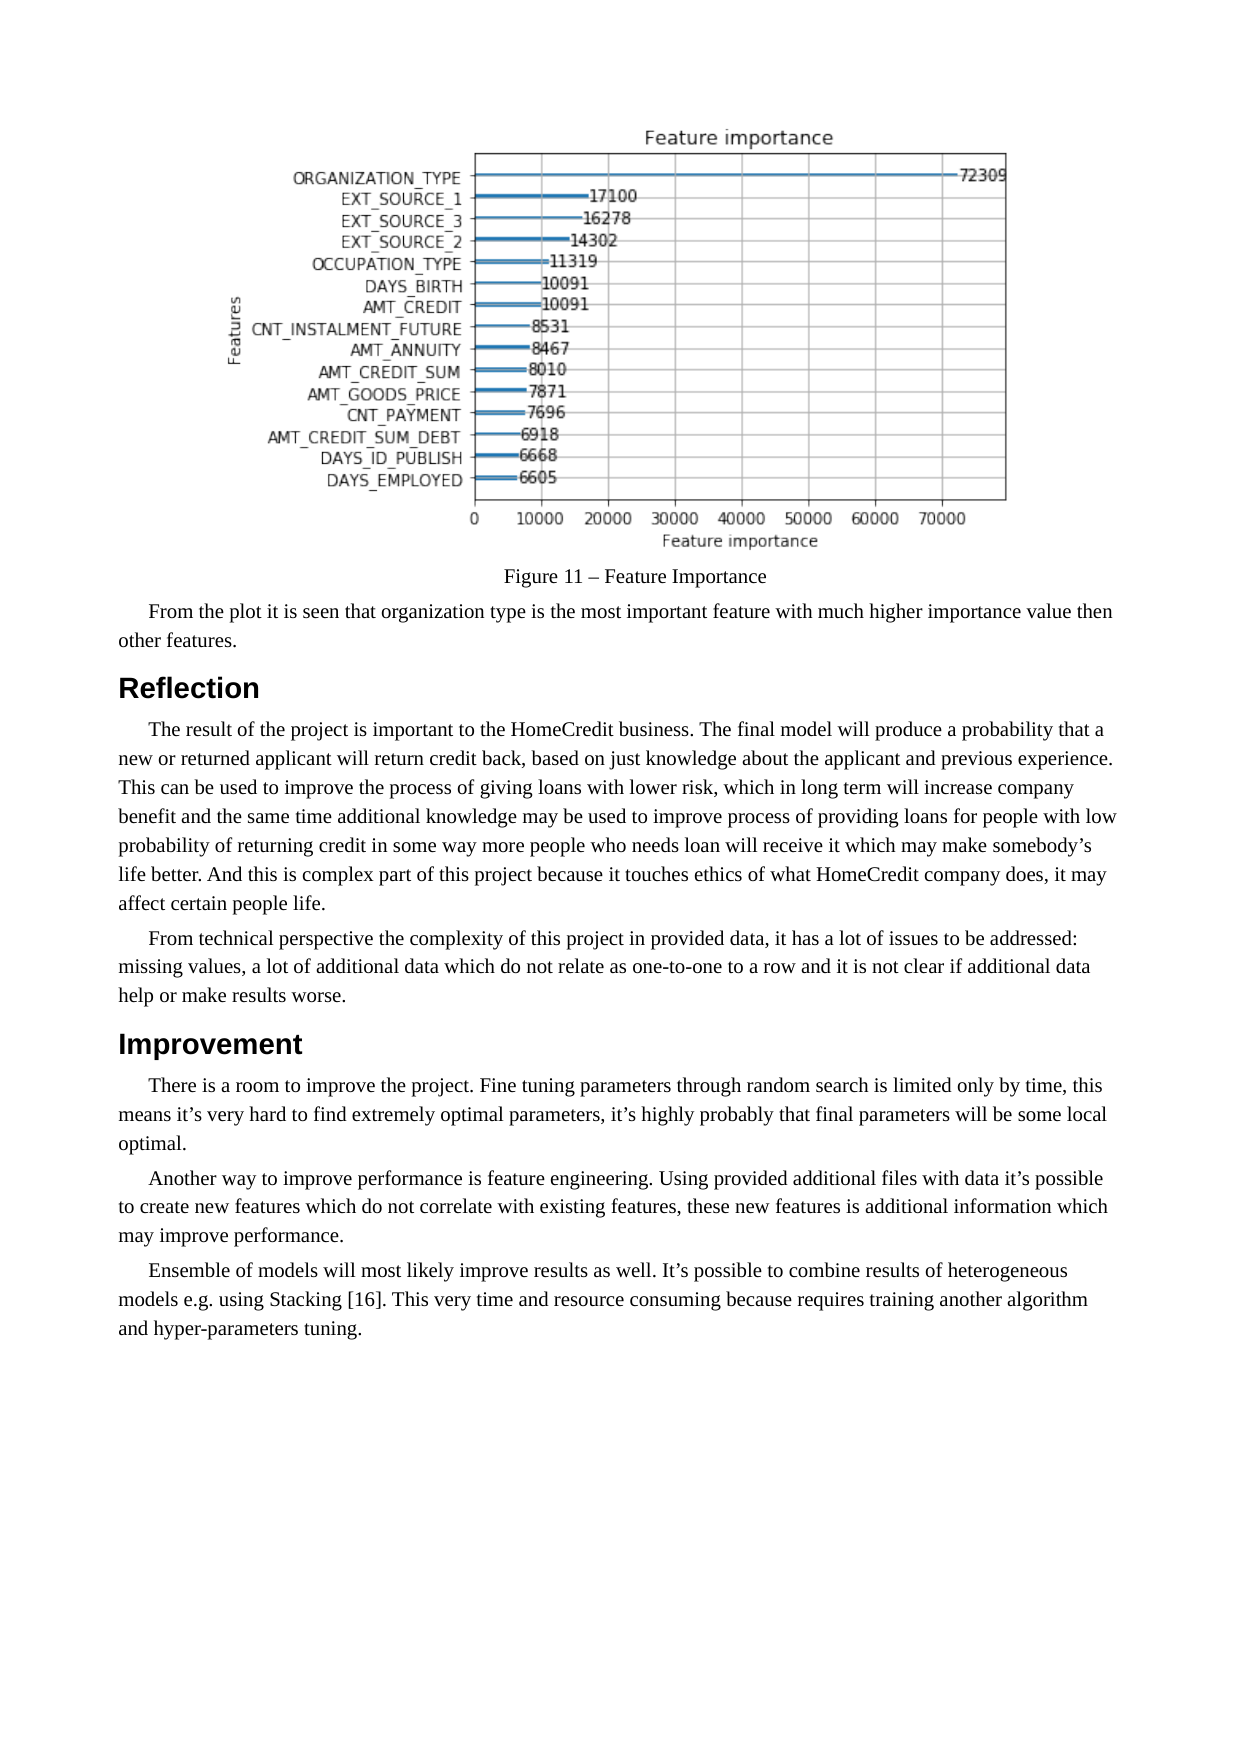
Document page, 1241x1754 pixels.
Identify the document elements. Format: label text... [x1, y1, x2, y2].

text Ensemble of models will most likely improve results as well. It’s possible to combine results of heterogeneous models e.g. using Stacking [16]. This very time and resource consuming because requires training another algorithm and hyper-parameters tuning. [118, 1258, 1122, 1340]
text Another way to improve performance is feature engineering. Using provided additional files with data it’s possible to create new features which do not correlate with existing features, these new features is additional information which may improve performance. [118, 1165, 1122, 1247]
text From the plot it is seen that organization type is the most important feature with much higher importance value then other features. [118, 599, 1122, 652]
text There is a room to improve the project. Fine tuning parameters through random search is limited only by time, this means it’s very hard to find extremely optimal parameters, it’s highly probably that final parameters will be some local optimal. [118, 1073, 1122, 1154]
picture [217, 118, 1023, 560]
subtitle Reflection [118, 671, 1122, 705]
text Figure 11 – Feature Importance [118, 560, 1122, 588]
text The result of the project is important to the HomeCredit business. The final model will produce a probability that a new or returned applicant will return credit back, based on just knowledge about the applicant and previous experience. This can be used to improve the process of giving loans with lower risk, which in long term will increase company benefit and the same time additional knowledge may be used to improve process of providing loans for people with low probability of returning credit in some way more people who needs loan will receive it which may make somebody’s life better. And this is complex part of this project because it touches ethics of what HomeCredit company does, it may affect certain people life. [118, 717, 1122, 914]
subtitle Improvement [118, 1027, 1122, 1060]
text From technical perspective the complexity of this project in provided data, it has a lot of issues to be addressed: missing values, a lot of additional data which do not relate as one-to-one to a row and it is not clear if additional data help or make results worse. [118, 925, 1122, 1007]
